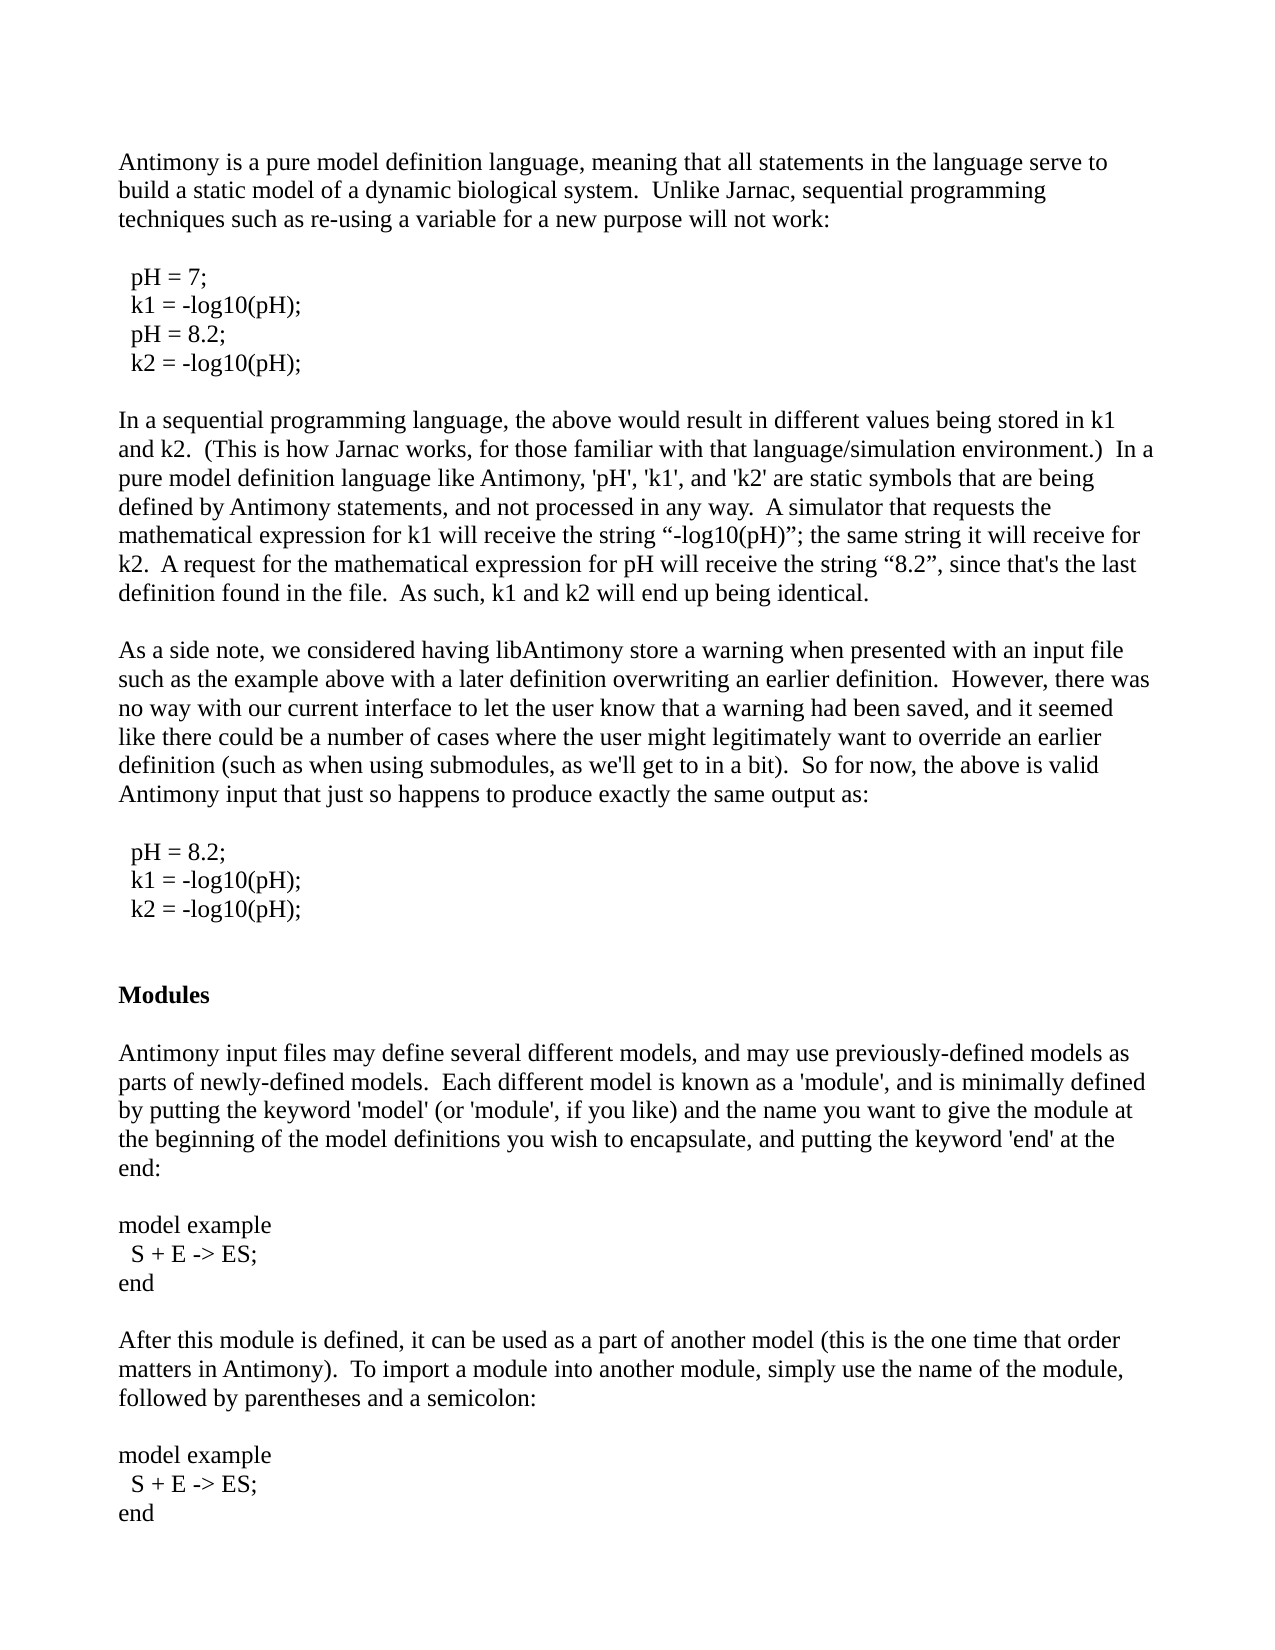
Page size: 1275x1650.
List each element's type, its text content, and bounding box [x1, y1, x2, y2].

text pH = 7; [118, 262, 1157, 291]
text k2 = -log10(pH); [118, 348, 1157, 377]
text k1 = -log10(pH); [118, 291, 1157, 319]
text Antimony input files may define several different models, and may use previously-defined models as parts of newly-defined models. Each different model is known as a 'module', and is minimally defined by putting the keyword 'model' (or 'module', if you like) and the name you want to give the module at the beginning of the model definitions you wish to encapsulate, and putting the keyword 'end' at the end: [118, 1038, 1157, 1182]
text S + E -> ES; [118, 1239, 1157, 1268]
text pH = 8.2; [118, 319, 1157, 348]
text k1 = -log10(pH); [118, 866, 1157, 894]
text model example [118, 1211, 1157, 1239]
text end [118, 1268, 1157, 1297]
text pH = 8.2; [118, 837, 1157, 866]
text model example [118, 1441, 1157, 1469]
text After this module is defined, it can be used as a part of another model (this is the one time that order matters in Antimony). To import a module into another module, simply use the name of the module, followed by parentheses and a semicolon: [118, 1326, 1157, 1412]
text S + E -> ES; [118, 1469, 1157, 1498]
text Antimony is a pure model definition language, meaning that all statements in the language serve to build a static model of a dynamic biological system. Unlike Jarnac, sequential programming techniques such as re-using a variable for a new purpose will not work: [118, 147, 1157, 233]
text Modules [118, 981, 1157, 1009]
text k2 = -log10(pH); [118, 894, 1157, 923]
text end [118, 1498, 1157, 1527]
text In a sequential programming language, the above would result in different values being stored in k1 and k2. (This is how Jarnac works, for those familiar with that language/simulation environment.) In a pure model definition language like Antimony, 'pH', 'k1', and 'k2' are static symbols that are being defined by Antimony statements, and not processed in any way. A simulator that requests the mathematical expression for k1 will receive the string “-log10(pH)”; the same string it will receive for k2. A request for the mathematical expression for pH will receive the string “8.2”, since that's the last definition found in the file. As such, k1 and k2 will end up being identical. [118, 406, 1157, 607]
text As a side note, we considered having libAntimony store a warning when presented with an input file such as the example above with a later definition overwriting an earlier definition. However, there was no way with our current interface to let the user know that a warning had been saved, and it seemed like there could be a number of cases where the user might legitimately want to override an earlier definition (such as when using submodules, as we'll get to in a bit). So for now, the above is valid Antimony input that just so happens to produce exactly the same output as: [118, 636, 1157, 808]
